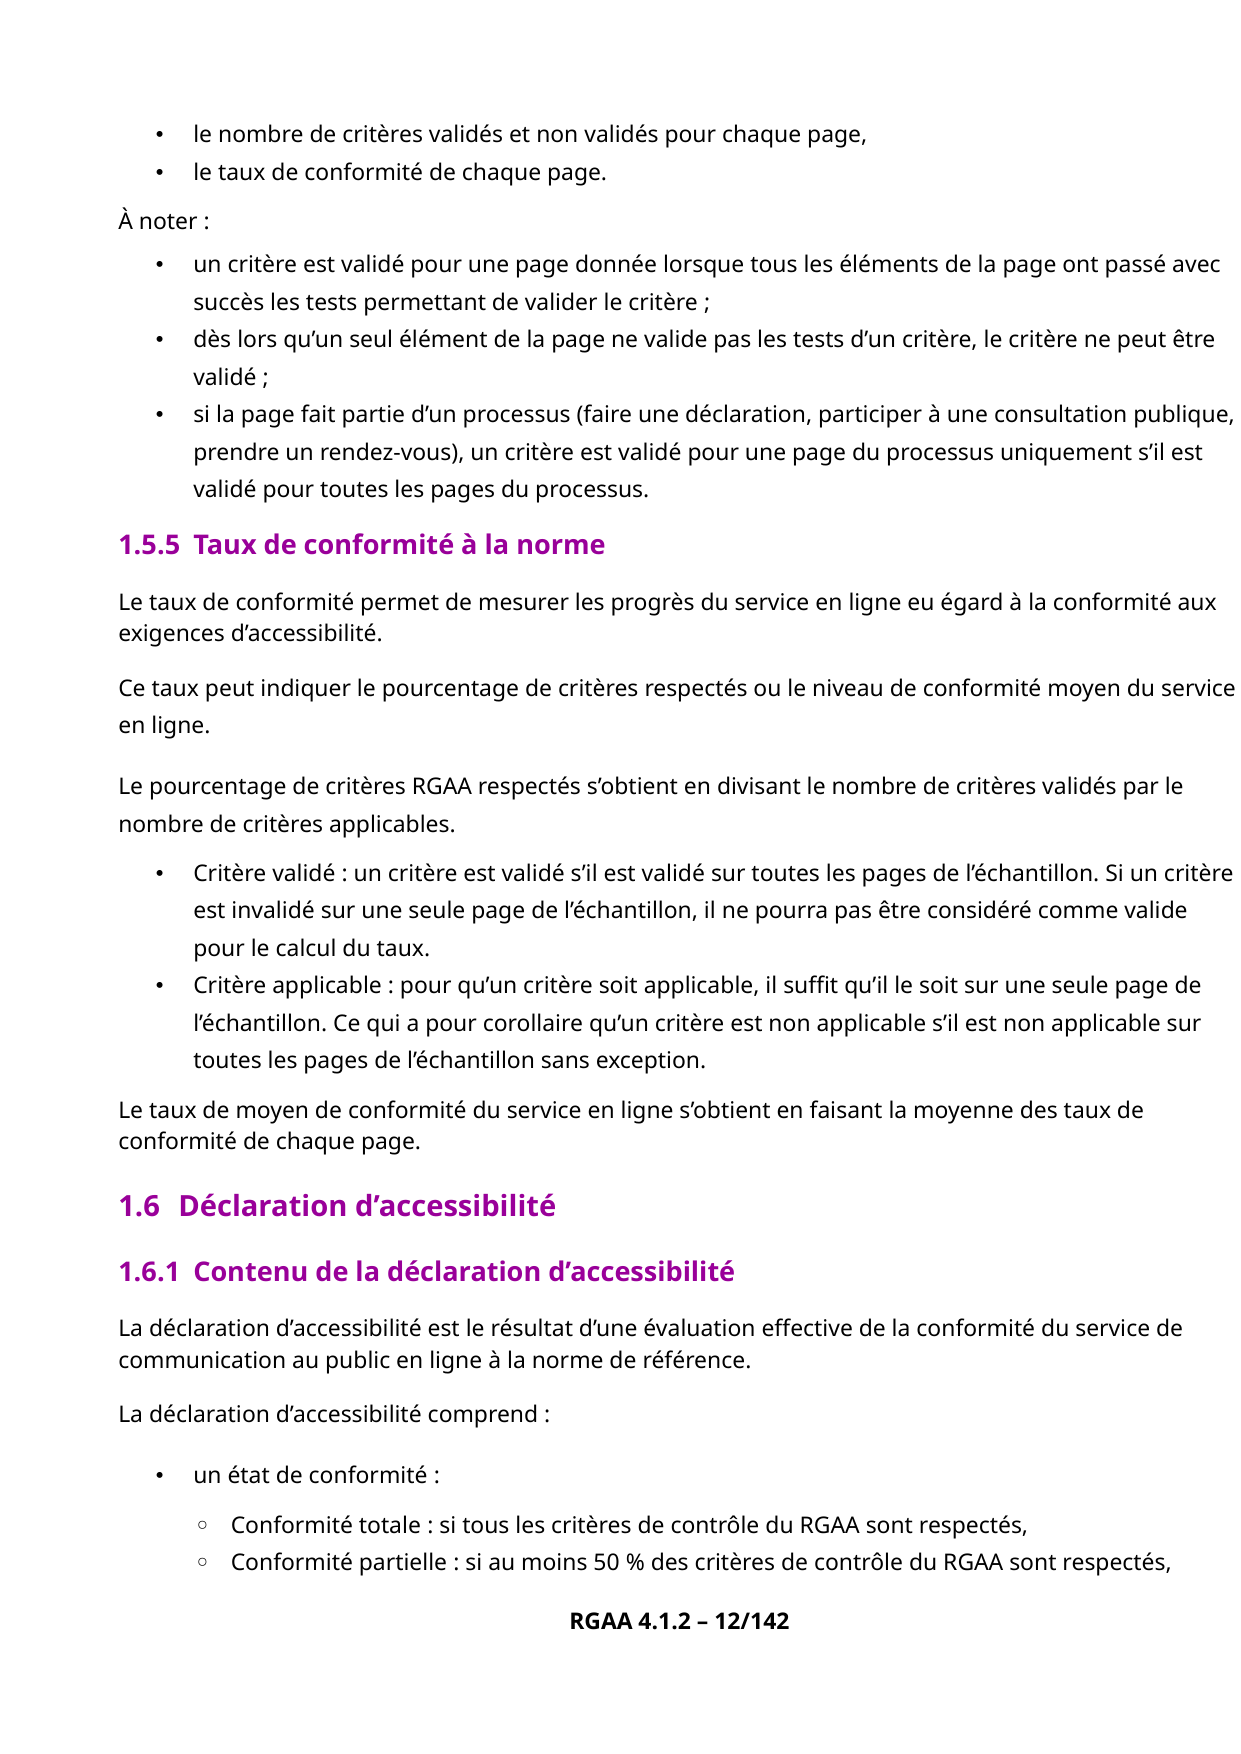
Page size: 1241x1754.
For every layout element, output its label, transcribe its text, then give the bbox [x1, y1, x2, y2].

subtitle Taux de conformité à la norme [118, 525, 1240, 562]
subtitle Déclaration d’accessibilité [118, 1186, 1240, 1225]
text À noter : [118, 205, 1240, 236]
subtitle Contenu de la déclaration d’accessibilité [118, 1252, 1240, 1289]
text Le taux de moyen de conformité du service en ligne s’obtient en faisant la moyenne des taux de conformité de chaque page. [118, 1094, 1240, 1156]
text La déclaration d’accessibilité est le résultat d’une évaluation effective de la conformité du service de communication au public en ligne à la norme de référence. [118, 1312, 1240, 1375]
list le nombre de critères validés et non validés pour chaque page, [156, 118, 1240, 149]
list dès lors qu’un seul élément de la page ne valide pas les tests d’un critère, le critère ne peut être validé ; [156, 323, 1240, 392]
list Critère validé : un critère est validé s’il est validé sur toutes les pages de l’échantillon. Si un critère est invalidé sur une seule page de l’échantillon, il ne pourra pas être considéré comme valide pour le calcul du taux. [156, 857, 1240, 963]
text Le taux de conformité permet de mesurer les progrès du service en ligne eu égard à la conformité aux exigences d’accessibilité. [118, 586, 1240, 648]
text Le pourcentage de critères RGAA respectés s’obtient en divisant le nombre de critères validés par le nombre de critères applicables. [118, 770, 1240, 839]
list Critère applicable : pour qu’un critère soit applicable, il suffit qu’il le soit sur une seule page de l’échantillon. Ce qui a pour corollaire qu’un critère est non applicable s’il est non applicable sur toutes les pages de l’échantillon sans exception. [156, 969, 1240, 1076]
list un critère est validé pour une page donnée lorsque tous les éléments de la page ont passé avec succès les tests permettant de valider le critère ; [156, 248, 1240, 317]
text Ce taux peut indiquer le pourcentage de critères respectés ou le niveau de conformité moyen du service en ligne. [118, 672, 1240, 740]
list si la page fait partie d’un processus (faire une déclaration, participer à une consultation publique, prendre un rendez-vous), un critère est validé pour une page du processus uniquement s’il est validé pour toutes les pages du processus. [156, 398, 1240, 504]
list Conformité partielle : si au moins 50 % des critères de contrôle du RGAA sont respectés, [193, 1546, 1240, 1577]
text La déclaration d’accessibilité comprend : [118, 1398, 1240, 1430]
list un état de conformité : [156, 1459, 1240, 1491]
list le taux de conformité de chaque page. [156, 156, 1240, 187]
list Conformité totale : si tous les critères de contrôle du RGAA sont respectés, [193, 1509, 1240, 1540]
